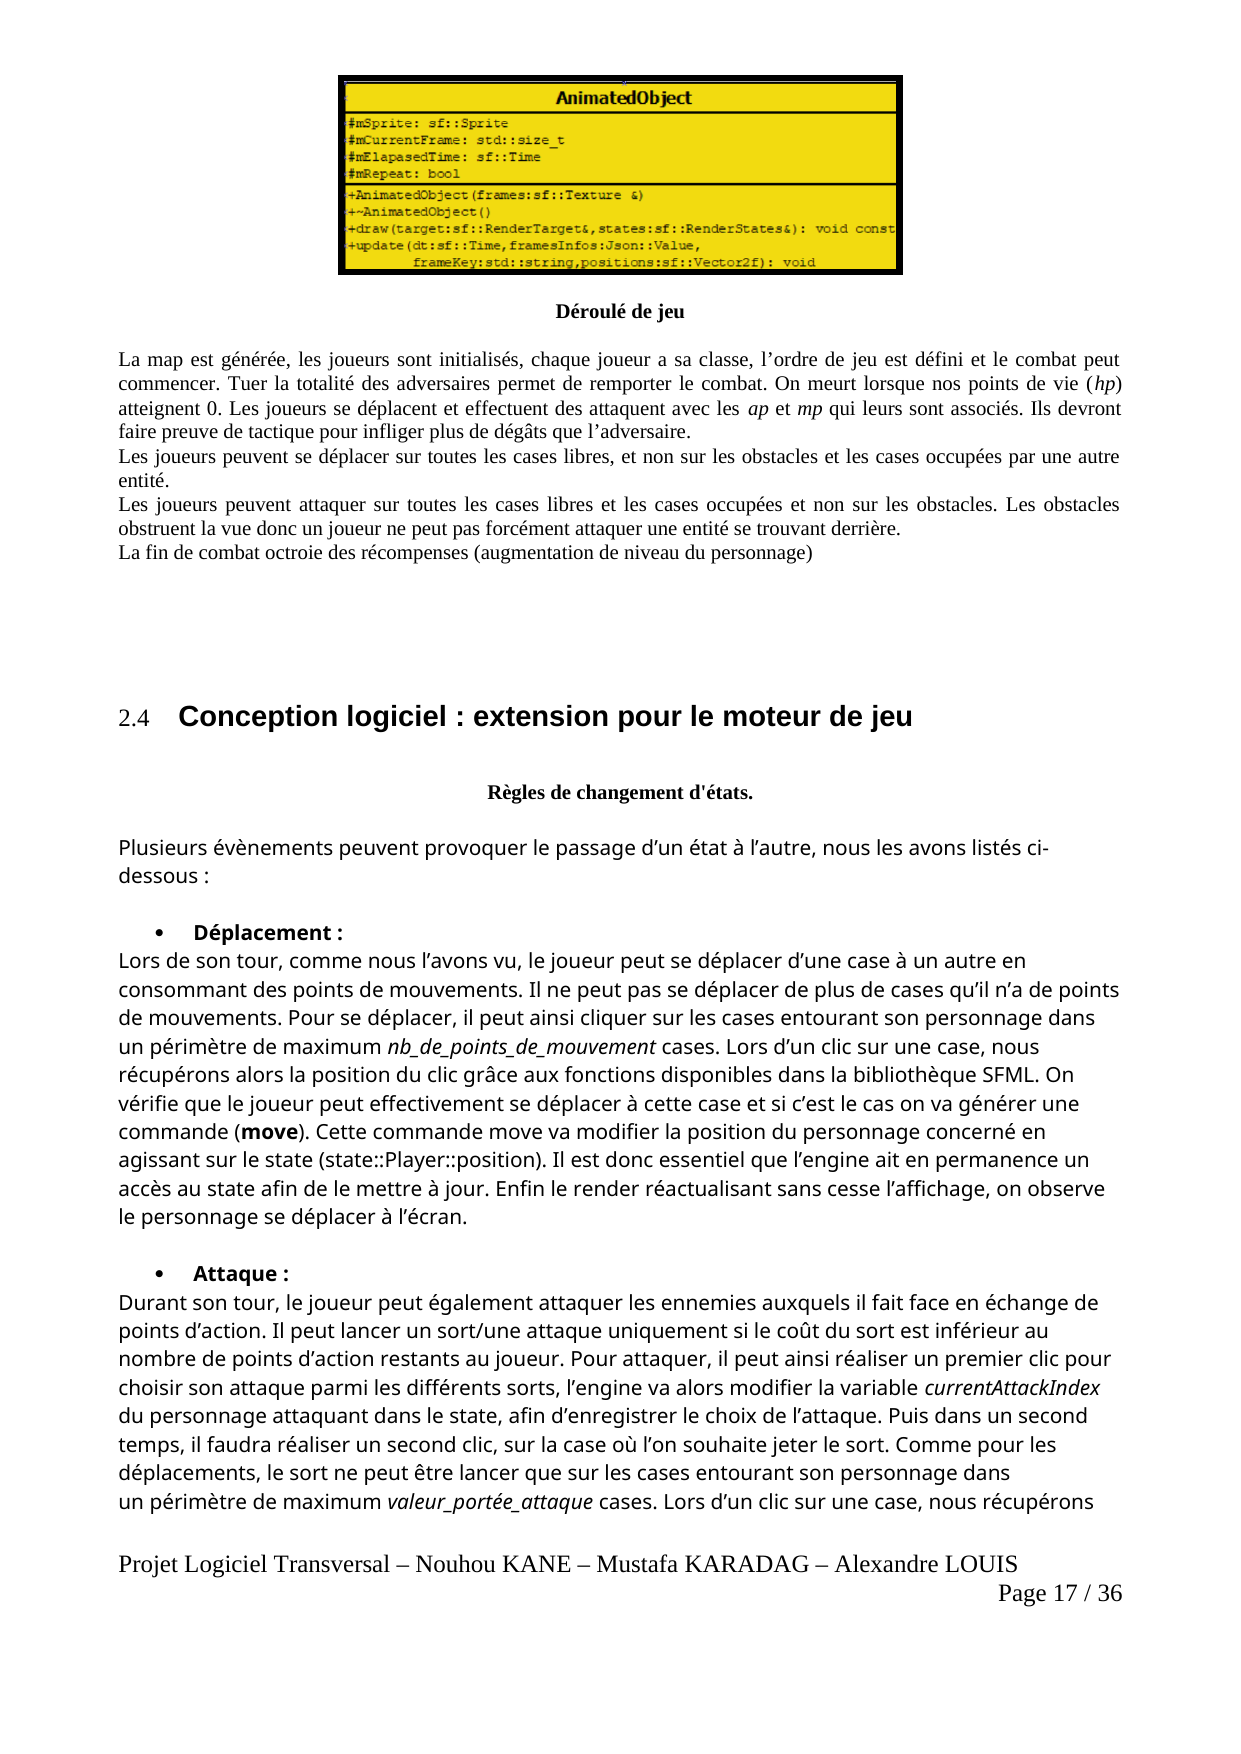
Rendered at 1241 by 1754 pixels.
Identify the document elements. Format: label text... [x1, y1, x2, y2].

text Déroulé de jeu [118, 299, 1122, 323]
text Les joueurs peuvent attaquer sur toutes les cases libres et les cases occupées et non sur les obstacles. Les obstacles obstruent la vue donc un joueur ne peut pas forcément attaquer une entité se trouvant derrière. [118, 492, 1122, 540]
text La map est générée, les joueurs sont initialisés, chaque joueur a sa classe, l’ordre de jeu est défini et le combat peut commencer. Tuer la totalité des adversaires permet de remporter le combat. On meurt lorsque nos points de vie (hp) atteignent 0. Les joueurs se déplacent et effectuent des attaquent avec les ap et mp qui leurs sont associés. Ils devront faire preuve de tactique pour infliger plus de dégâts que l’adversaire. [118, 347, 1122, 443]
text Plusieurs évènements peuvent provoquer le passage d’un état à l’autre, nous les avons listés ci-dessous : [118, 833, 1122, 889]
text Les joueurs peuvent se déplacer sur toutes les cases libres, et non sur les obstacles et les cases occupées par une autre entité. [118, 443, 1122, 492]
list Conception logiciel : extension pour le moteur de jeu [118, 699, 1122, 732]
text La fin de combat octroie des récompenses (augmentation de niveau du personnage) [118, 540, 1122, 564]
list Déplacement : [156, 918, 1122, 946]
text Lors de son tour, comme nous l’avons vu, le joueur peut se déplacer d’une case à un autre en consommant des points de mouvements. Il ne peut pas se déplacer de plus de cases qu’il n’a de points de mouvements. Pour se déplacer, il peut ainsi cliquer sur les cases entourant son personnage dans un périmètre de maximum nb_de_points_de_mouvement cases. Lors d’un clic sur une case, nous récupérons alors la position du clic grâce aux fonctions disponibles dans la bibliothèque SFML. On vérifie que le joueur peut effectivement se déplacer à cette case et si c’est le cas on va générer une commande (move). Cette commande move va modifier la position du personnage concerné en agissant sur le state (state::Player::position). Il est donc essentiel que l’engine ait en permanence un accès au state afin de le mettre à jour. Enfin le render réactualisant sans cesse l’affichage, on observe le personnage se déplacer à l’écran. [118, 946, 1122, 1231]
text Durant son tour, le joueur peut également attaquer les ennemies auxquels il fait face en échange de points d’action. Il peut lancer un sort/une attaque uniquement si le coût du sort est inférieur au nombre de points d’action restants au joueur. Pour attaquer, il peut ainsi réaliser un premier clic pour choisir son attaque parmi les différents sorts, l’engine va alors modifier la variable currentAttackIndex du personnage attaquant dans le state, afin d’enregistrer le choix de l’attaque. Puis dans un second temps, il faudra réaliser un second clic, sur la case où l’on souhaite jeter le sort. Comme pour les déplacements, le sort ne peut être lancer que sur les cases entourant son personnage dans un périmètre de maximum valeur_portée_attaque cases. Lors d’un clic sur une case, nous récupérons [118, 1288, 1122, 1515]
list Attaque : [156, 1259, 1122, 1288]
text Règles de changement d'états. [118, 780, 1122, 804]
